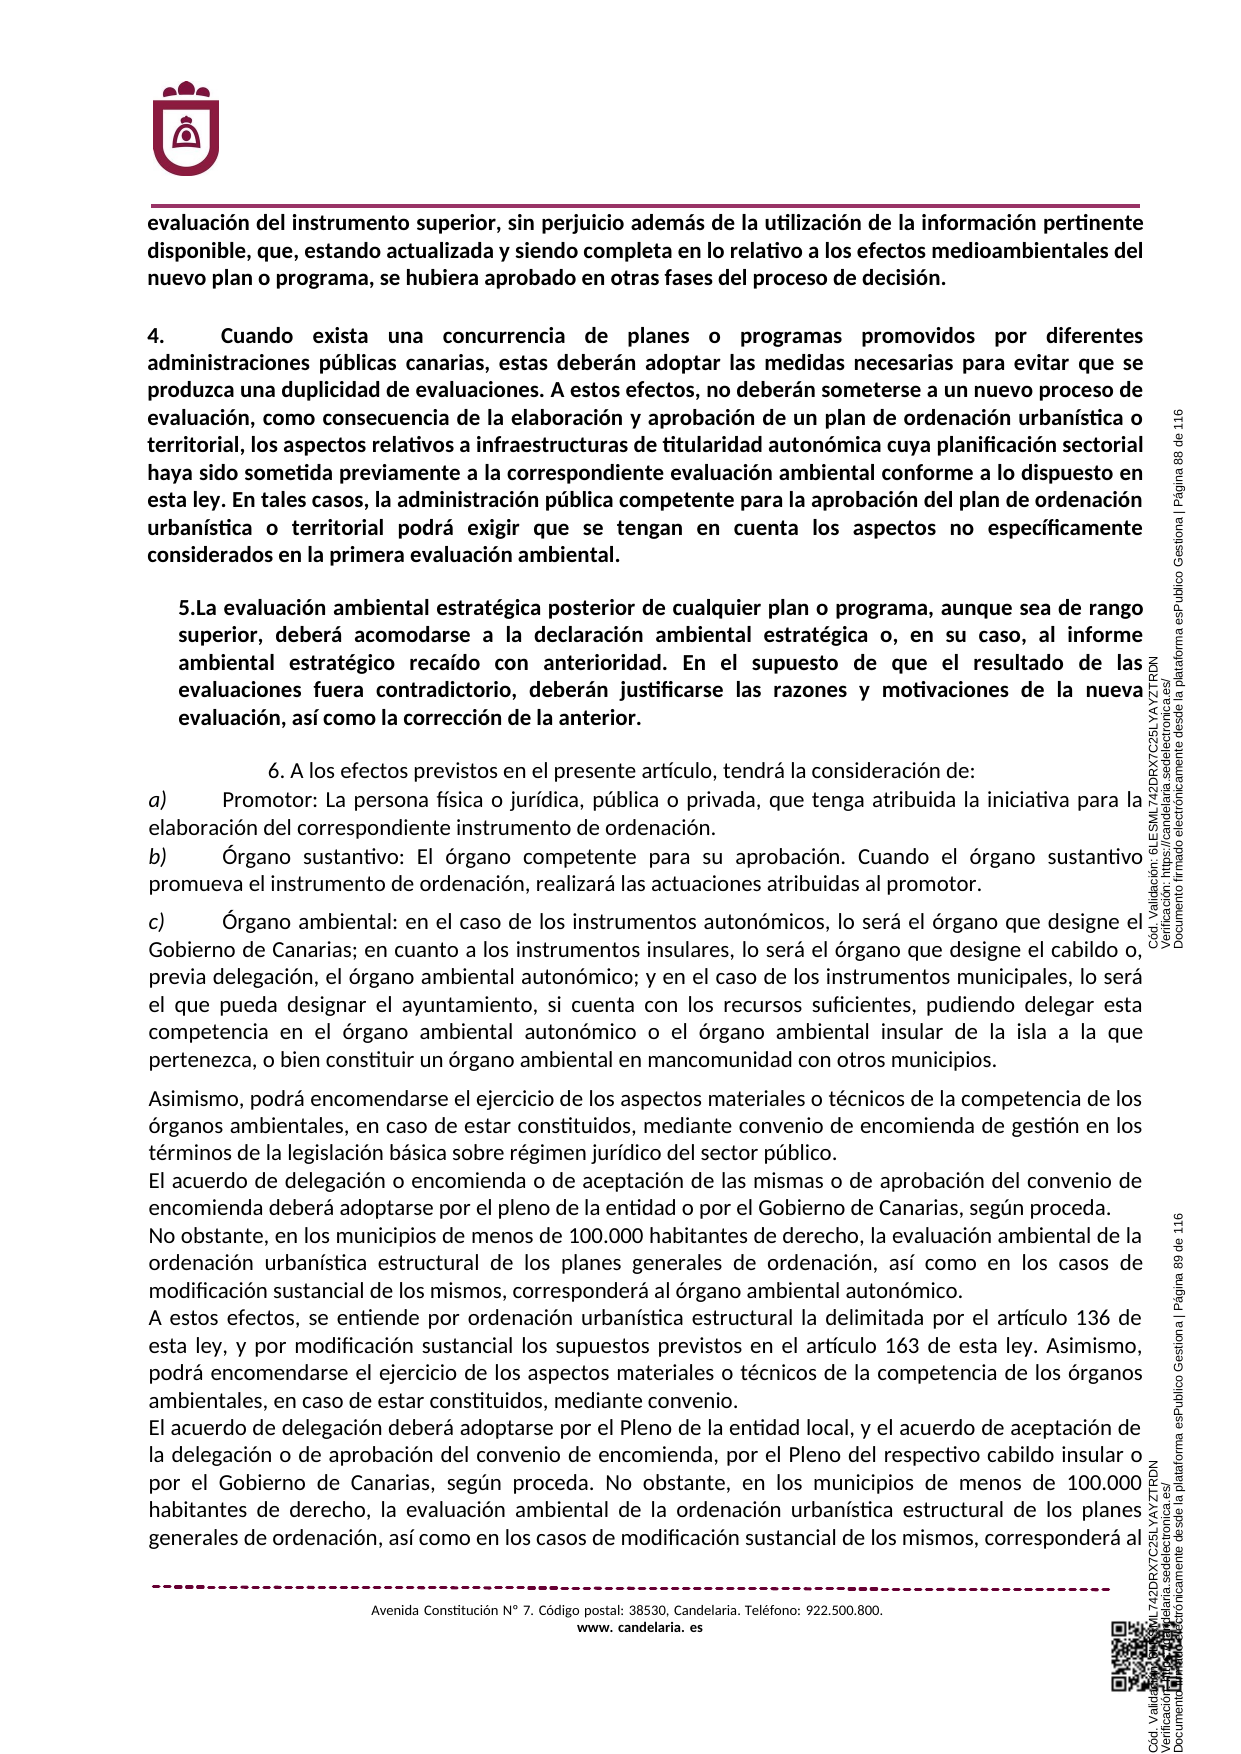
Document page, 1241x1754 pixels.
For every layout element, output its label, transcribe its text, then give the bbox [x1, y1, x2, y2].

list Cuando exista una concurrencia de planes o programas promovidos por diferentes administraciones públicas canarias, estas deberán adoptar las medidas necesarias para evitar que se produzca una duplicidad de evaluaciones. A estos efectos, no deberán someterse a un nuevo proceso de evaluación, como consecuencia de la elaboración y aprobación de un plan de ordenación urbanística o territorial, los aspectos relativos a infraestructuras de titularidad autonómica cuya planificación sectorial haya sido sometida previamente a la correspondiente evaluación ambiental conforme a lo dispuesto en esta ley. En tales casos, la administración pública competente para la aprobación del plan de ordenación urbanística o territorial podrá exigir que se tengan en cuenta los aspectos no específicamente considerados en la primera evaluación ambiental. [147, 321, 1145, 569]
text Asimismo, podrá encomendarse el ejercicio de los aspectos materiales o técnicos de la competencia de los órganos ambientales, en caso de estar constituidos, mediante convenio de encomienda de gestión en los términos de la legislación básica sobre régimen jurídico del sector público. [148, 1084, 1145, 1167]
text 6. A los efectos previstos en el presente artículo, tendrá la consideración de: [268, 756, 1145, 784]
list Órgano ambiental: en el caso de los instrumentos autonómicos, lo será el órgano que designe el Gobierno de Canarias; en cuanto a los instrumentos insulares, lo será el órgano que designe el cabildo o, previa delegación, el órgano ambiental autonómico; y en el caso de los instrumentos municipales, lo será el que pueda designar el ayuntamiento, si cuenta con los recursos suficientes, pudiendo delegar esta competencia en el órgano ambiental autonómico o el órgano ambiental insular de la isla a la que pertenezca, o bien constituir un órgano ambiental en mancomunidad con otros municipios. [148, 908, 1145, 1073]
text El acuerdo de delegación o encomienda o de aceptación de las mismas o de aprobación del convenio de encomienda deberá adoptarse por el pleno de la entidad o por el Gobierno de Canarias, según proceda. [148, 1167, 1145, 1221]
text 5.La evaluación ambiental estratégica posterior de cualquier plan o programa, aunque sea de rango superior, deberá acomodarse a la declaración ambiental estratégica o, en su caso, al informe ambiental estratégico recaído con anterioridad. En el supuesto de que el resultado de las evaluaciones fuera contradictorio, deberán justificarse las razones y motivaciones de la nueva evaluación, así como la corrección de la anterior. [178, 594, 1145, 731]
text El acuerdo de delegación deberá adoptarse por el Pleno de la entidad local, y el acuerdo de aceptación de la delegación o de aprobación del convenio de encomienda, por el Pleno del respectivo cabildo insular o por el Gobierno de Canarias, según proceda. No obstante, en los municipios de menos de 100.000 habitantes de derecho, la evaluación ambiental de la ordenación urbanística estructural de los planes generales de ordenación, así como en los casos de modificación sustancial de los mismos, corresponderá al [148, 1414, 1145, 1551]
list Órgano sustantivo: El órgano competente para su aprobación. Cuando el órgano sustantivo promueva el instrumento de ordenación, realizará las actuaciones atribuidas al promotor. [148, 843, 1145, 898]
list evaluación del instrumento superior, sin perjuicio además de la utilización de la información pertinente disponible, que, estando actualizada y siendo completa en lo relativo a los efectos medioambientales del nuevo plan o programa, se hubiera aprobado en otras fases del proceso de decisión. [147, 103, 1145, 291]
text A estos efectos, se entiende por ordenación urbanística estructural la delimitada por el artículo 136 de esta ley, y por modificación sustancial los supuestos previstos en el artículo 163 de esta ley. Asimismo, podrá encomendarse el ejercicio de los aspectos materiales o técnicos de la competencia de los órganos ambientales, en caso de estar constituidos, mediante convenio. [148, 1304, 1145, 1414]
text No obstante, en los municipios de menos de 100.000 habitantes de derecho, la evaluación ambiental de la ordenación urbanística estructural de los planes generales de ordenación, así como en los casos de modificación sustancial de los mismos, corresponderá al órgano ambiental autonómico. [148, 1221, 1145, 1304]
list Promotor: La persona física o jurídica, pública o privada, que tenga atribuida la iniciativa para la elaboración del correspondiente instrumento de ordenación. [148, 786, 1145, 841]
